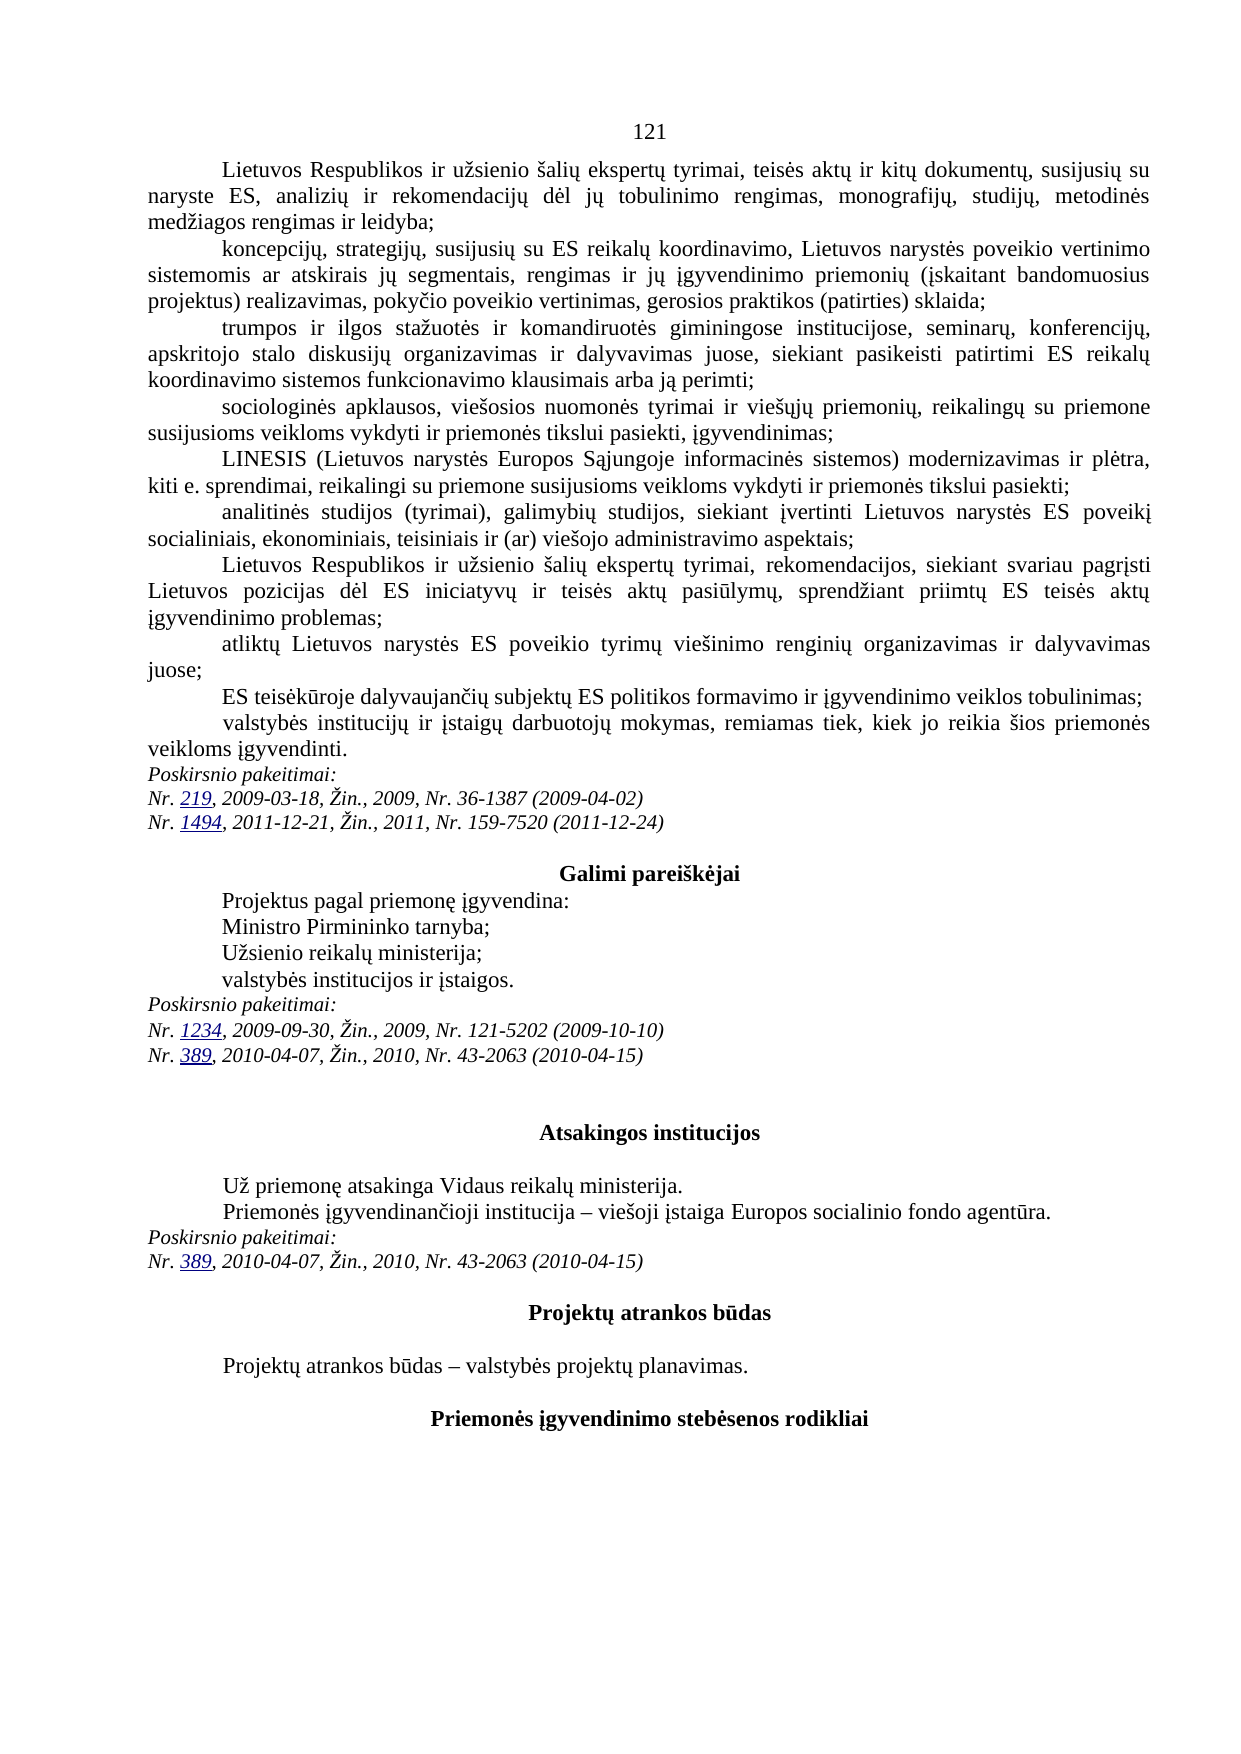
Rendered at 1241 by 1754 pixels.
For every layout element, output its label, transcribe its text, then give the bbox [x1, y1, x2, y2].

text Poskirsnio pakeitimai: [148, 1225, 1152, 1249]
text Užsienio reikalų ministerija; [148, 939, 1152, 966]
text Poskirsnio pakeitimai: [148, 992, 1152, 1016]
text Už priemonę atsakinga Vidaus reikalų ministerija. [148, 1172, 1152, 1198]
text Ministro Pirmininko tarnyba; [148, 913, 1152, 939]
text Poskirsnio pakeitimai: [148, 762, 1152, 786]
text Atsakingos institucijos [148, 1119, 1152, 1146]
text Nr. 389, 2010-04-07, Žin., 2010, Nr. 43-2063 (2010-04-15) [148, 1042, 1152, 1067]
text Projektų atrankos būdas [148, 1299, 1152, 1326]
text Nr. 219, 2009-03-18, Žin., 2009, Nr. 36-1387 (2009-04-02) [148, 786, 1152, 810]
text Projektus pagal priemonę įgyvendina: [148, 887, 1152, 913]
text analitinės studijos (tyrimai), galimybių studijos, siekiant įvertinti Lietuvos narystės ES poveikį socialiniais, ekonominiais, teisiniais ir (ar) viešojo administravimo aspektais; [148, 498, 1152, 551]
text Nr. 389, 2010-04-07, Žin., 2010, Nr. 43-2063 (2010-04-15) [148, 1249, 1152, 1273]
text Lietuvos Respublikos ir užsienio šalių ekspertų tyrimai, teisės aktų ir kitų dokumentų, susijusių su naryste ES, analizių ir rekomendacijų dėl jų tobulinimo rengimas, monografijų, studijų, metodinės medžiagos rengimas ir leidyba; [148, 156, 1152, 235]
text koncepcijų, strategijų, susijusių su ES reikalų koordinavimo, Lietuvos narystės poveikio vertinimo sistemomis ar atskirais jų segmentais, rengimas ir jų įgyvendinimo priemonių (įskaitant bandomuosius projektus) realizavimas, pokyčio poveikio vertinimas, gerosios praktikos (patirties) sklaida; [148, 235, 1152, 314]
text Priemonės įgyvendinančioji institucija – viešoji įstaiga Europos socialinio fondo agentūra. [148, 1198, 1152, 1225]
text valstybės institucijų ir įstaigų darbuotojų mokymas, remiamas tiek, kiek jo reikia šios priemonės veikloms įgyvendinti. [148, 709, 1152, 762]
text Lietuvos Respublikos ir užsienio šalių ekspertų tyrimai, rekomendacijos, siekiant svariau pagrįsti Lietuvos pozicijas dėl ES iniciatyvų ir teisės aktų pasiūlymų, sprendžiant priimtų ES teisės aktų įgyvendinimo problemas; [148, 551, 1152, 630]
text valstybės institucijos ir įstaigos. [148, 966, 1152, 992]
text ES teisėkūroje dalyvaujančių subjektų ES politikos formavimo ir įgyvendinimo veiklos tobulinimas; [148, 683, 1152, 709]
text Nr. 1494, 2011-12-21, Žin., 2011, Nr. 159-7520 (2011-12-24) [148, 810, 1152, 834]
text Projektų atrankos būdas – valstybės projektų planavimas. [148, 1352, 1152, 1378]
text sociologinės apklausos, viešosios nuomonės tyrimai ir viešųjų priemonių, reikalingų su priemone susijusioms veikloms vykdyti ir priemonės tikslui pasiekti, įgyvendinimas; [148, 393, 1152, 446]
text Nr. 1234, 2009-09-30, Žin., 2009, Nr. 121-5202 (2009-10-10) [148, 1016, 1152, 1042]
text Priemonės įgyvendinimo stebėsenos rodikliai [148, 1404, 1152, 1431]
text atliktų Lietuvos narystės ES poveikio tyrimų viešinimo renginių organizavimas ir dalyvavimas juose; [148, 630, 1152, 683]
text LINESIS (Lietuvos narystės Europos Sąjungoje informacinės sistemos) modernizavimas ir plėtra, kiti e. sprendimai, reikalingi su priemone susijusioms veikloms vykdyti ir priemonės tikslui pasiekti; [148, 446, 1152, 498]
text trumpos ir ilgos stažuotės ir komandiruotės giminingose institucijose, seminarų, konferencijų, apskritojo stalo diskusijų organizavimas ir dalyvavimas juose, siekiant pasikeisti patirtimi ES reikalų koordinavimo sistemos funkcionavimo klausimais arba ją perimti; [148, 314, 1152, 393]
text Galimi pareiškėjai [148, 860, 1152, 887]
